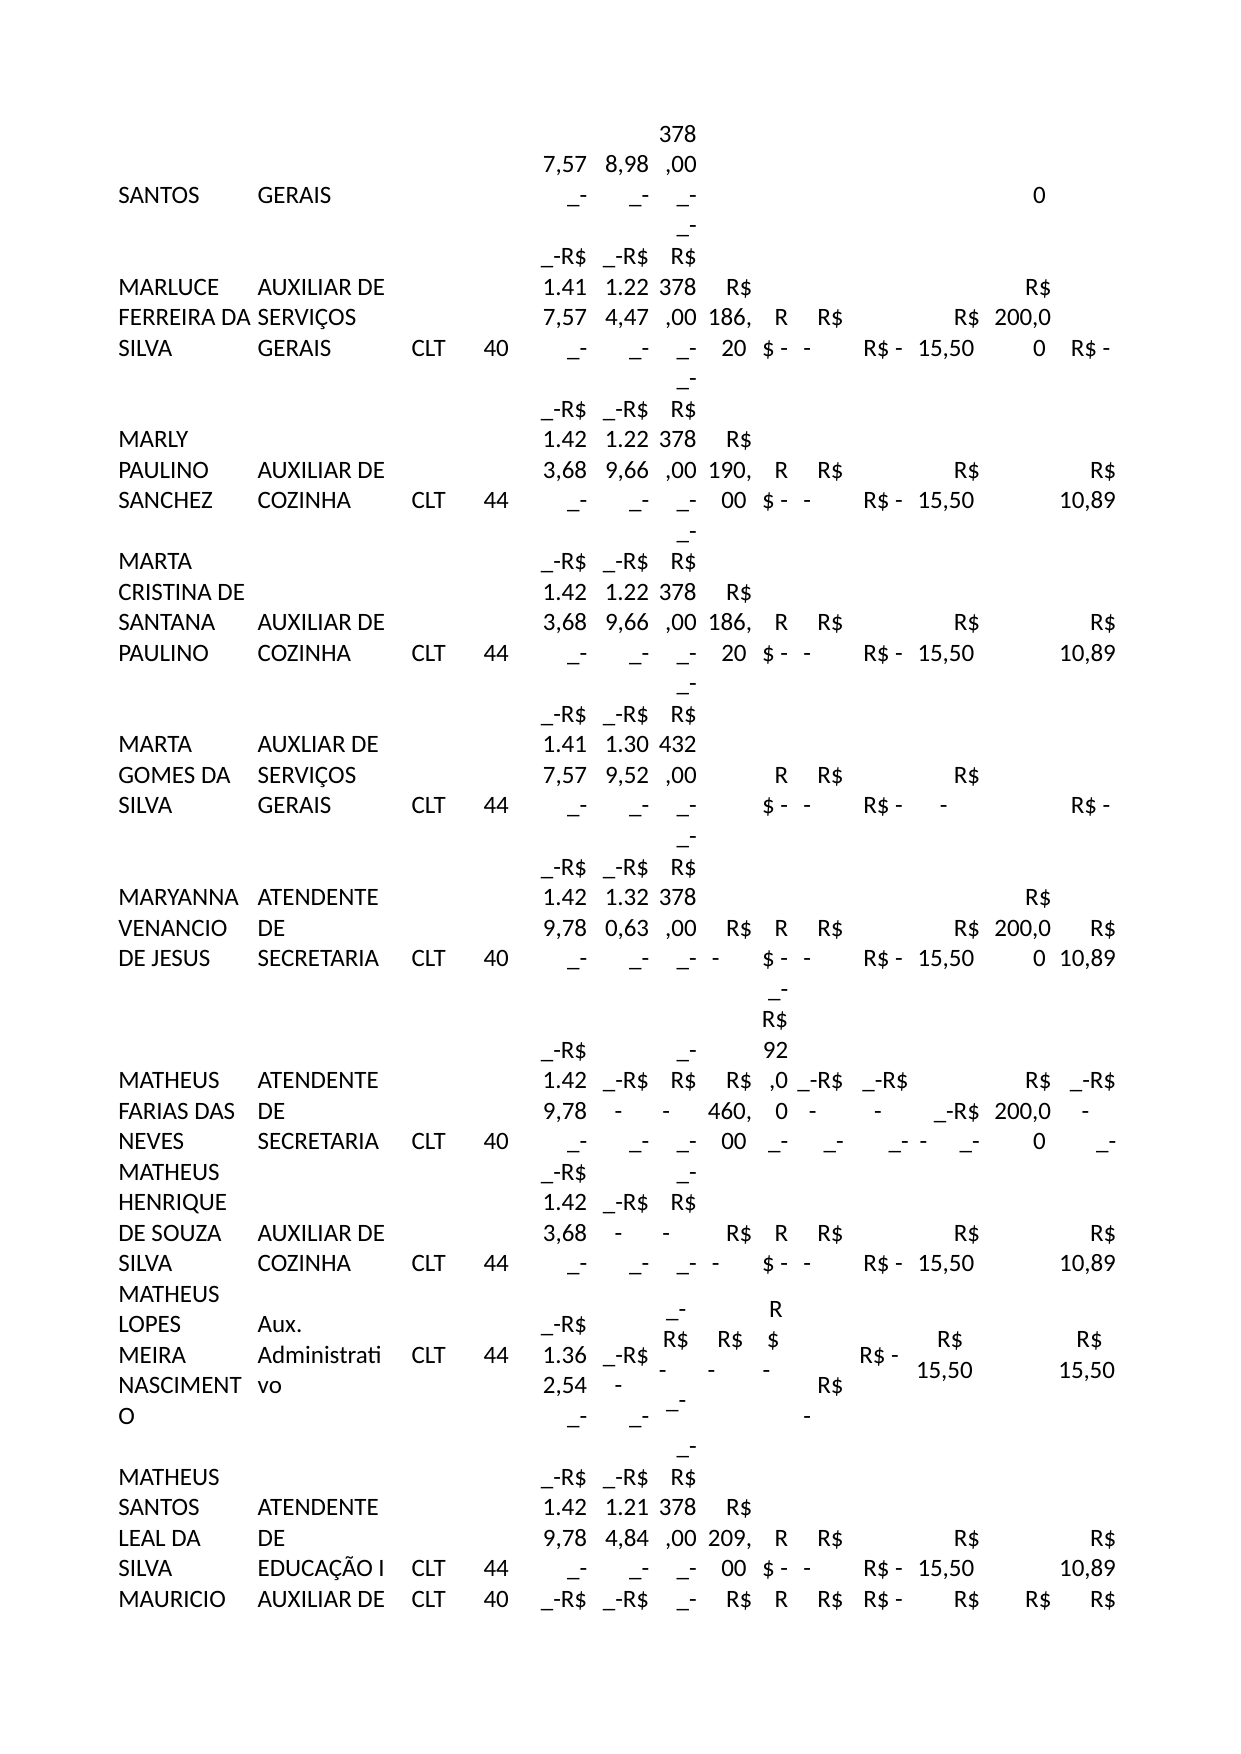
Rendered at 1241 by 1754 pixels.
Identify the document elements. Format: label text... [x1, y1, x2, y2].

table_cell AUXLIAR DE SERVIÇOS GERAIS [254, 668, 393, 820]
table_cell [846, 118, 911, 210]
table_cell _-R$ 1.362,54 _- [528, 1278, 590, 1431]
table_cell Aux. Administrativo [254, 1278, 393, 1431]
table_cell ATENDENTE DE EDUCAÇÃO I [254, 1431, 393, 1583]
table_cell R$ 209,00 [700, 1431, 755, 1583]
table_cell R$ - [846, 1278, 911, 1431]
table_cell ATENDENTE DE SECRETARIA [254, 820, 393, 973]
table_cell _-R$ 1.320,63 _- [590, 820, 652, 973]
table_cell R$ - [1054, 210, 1119, 362]
table_cell R$ - [700, 1156, 755, 1278]
table_cell [791, 118, 846, 210]
table_cell _-R$ - _- [590, 973, 652, 1156]
table_cell CLT [393, 973, 464, 1156]
table_cell R$ 10,89 [1054, 362, 1119, 515]
table_cell [983, 1156, 1054, 1278]
table_cell CLT [393, 668, 464, 820]
table_cell R$ - [846, 1431, 911, 1583]
table_cell R$ - [1054, 668, 1119, 820]
table_cell AUXILIAR DE SERVIÇOS GERAIS [254, 210, 393, 362]
table_cell [700, 118, 755, 210]
table_cell AUXILIAR DE [254, 1583, 393, 1614]
table_cell _-R$ 378,00 _- [652, 515, 699, 667]
table_cell 8,98 _- [590, 118, 652, 210]
table_cell _-R$ 1.214,84 _- [590, 1431, 652, 1583]
table_cell [393, 118, 464, 210]
table_cell R$ - [791, 210, 846, 362]
table_cell MATHEUS HENRIQUE DE SOUZA SILVA [115, 1156, 254, 1278]
table_cell MATHEUS FARIAS DAS NEVES [115, 973, 254, 1156]
table_cell [983, 515, 1054, 667]
table_cell R$ - [700, 1278, 755, 1431]
table_cell R$ 200,00 [983, 210, 1054, 362]
table_cell R$ 15,50 [911, 1431, 983, 1583]
table_cell R$ 10,89 [1054, 1431, 1119, 1583]
table_cell _-R$ 1.429,78 _- [528, 973, 590, 1156]
table_cell R$ 15,50 [911, 1278, 983, 1431]
table_cell 44 [464, 362, 528, 515]
table_cell R$ - [791, 1583, 846, 1614]
table_cell [983, 668, 1054, 820]
table_cell R$ - [755, 668, 791, 820]
table_cell R$ - [791, 515, 846, 667]
table_cell CLT [393, 1278, 464, 1431]
table_cell R$ - [846, 820, 911, 973]
table_cell R$ [983, 1583, 1054, 1614]
table_cell R$ [911, 1583, 983, 1614]
table_cell R$ - [755, 515, 791, 667]
table_cell R$ - [846, 210, 911, 362]
table_cell 40 [464, 1583, 528, 1614]
table_cell MARTA CRISTINA DE SANTANA PAULINO [115, 515, 254, 667]
table_cell R$ - [846, 668, 911, 820]
table_cell _-R$ - _- [791, 973, 846, 1156]
table_cell R$ 190,00 [700, 362, 755, 515]
table_cell R$ 15,50 [1054, 1278, 1119, 1431]
table_cell R$ - [911, 668, 983, 820]
table_cell CLT [393, 515, 464, 667]
table_cell R$ - [755, 1278, 791, 1431]
table_cell R$ 10,89 [1054, 1156, 1119, 1278]
table_cell 7,57 _- [528, 118, 590, 210]
table_cell [983, 1431, 1054, 1583]
table_cell R$ - [700, 820, 755, 973]
table_cell _-R$ 378,00 _- [652, 210, 699, 362]
table_cell GERAIS [254, 118, 393, 210]
table_cell R$ - [791, 362, 846, 515]
table_cell _-R$ 378,00 _- [652, 362, 699, 515]
table_cell [911, 118, 983, 210]
table_cell R$ [1054, 1583, 1119, 1614]
table_cell CLT [393, 1156, 464, 1278]
table_cell 378,00 _- [652, 118, 699, 210]
table_cell CLT [393, 1583, 464, 1614]
table_cell _-R$ 1.417,57 _- [528, 668, 590, 820]
table_cell 44 [464, 515, 528, 667]
table_cell _-R$ 1.423,68 _- [528, 362, 590, 515]
table_cell _-R$ 378,00 _- [652, 1431, 699, 1583]
table_cell R$ - [846, 515, 911, 667]
table_cell _-R$ 1.423,68 _- [528, 1156, 590, 1278]
table_cell R$ - [755, 1156, 791, 1278]
table_cell R$ 200,00 [983, 820, 1054, 973]
table_cell R$ - [791, 820, 846, 973]
table_cell _-R$ 1.229,66 _- [590, 362, 652, 515]
table_cell 44 [464, 1431, 528, 1583]
table_cell 40 [464, 210, 528, 362]
table_cell MARYANNA VENANCIO DE JESUS [115, 820, 254, 973]
table_cell _-R$ 1.224,47 _- [590, 210, 652, 362]
table_cell R$ 10,89 [1054, 515, 1119, 667]
table_cell R$ 15,50 [911, 362, 983, 515]
table_cell R$ 15,50 [911, 515, 983, 667]
table_cell R$ - [755, 210, 791, 362]
table_cell _-R$ [590, 1583, 652, 1614]
table_cell 40 [464, 820, 528, 973]
table_cell _-R$ - _- [590, 1278, 652, 1431]
table_cell R$ - [791, 668, 846, 820]
table_cell R$ 460,00 [700, 973, 755, 1156]
table_cell _-R$ 378,00 _- [652, 820, 699, 973]
table_cell R$ 15,50 [911, 1156, 983, 1278]
table_cell _-R$ - _- [652, 973, 699, 1156]
table_cell R$ - [791, 1278, 846, 1431]
table_cell _-R$ 1.423,68 _- [528, 515, 590, 667]
table_cell R$ - [755, 1431, 791, 1583]
table_cell R$ 15,50 [911, 210, 983, 362]
table_cell _-R$ - _- [911, 973, 983, 1156]
table_cell 0 [983, 118, 1054, 210]
table_cell _-R$ 1.309,52 _- [590, 668, 652, 820]
table_cell R [755, 1583, 791, 1614]
table_cell R$ 10,89 [1054, 820, 1119, 973]
table_cell R$ - [791, 1156, 846, 1278]
table_cell _-R$ - _- [590, 1156, 652, 1278]
table_cell R$ - [846, 1156, 911, 1278]
table_cell 44 [464, 1156, 528, 1278]
table_cell _-R$ 1.229,66 _- [590, 515, 652, 667]
table_cell _-R$ - _- [1054, 973, 1119, 1156]
table_cell R$ - [846, 362, 911, 515]
table_cell R$ 200,00 [983, 973, 1054, 1156]
table_cell MARLUCE FERREIRA DA SILVA [115, 210, 254, 362]
table_cell [983, 362, 1054, 515]
table_cell _-R$ - _- [652, 1278, 699, 1431]
table_cell R$ - [846, 1583, 911, 1614]
table_cell _-R$ 1.429,78 _- [528, 1431, 590, 1583]
table_cell _-R$ 1.417,57 _- [528, 210, 590, 362]
table_cell MATHEUS SANTOS LEAL DA SILVA [115, 1431, 254, 1583]
table_cell R$ 186,20 [700, 515, 755, 667]
table_cell _-R$ 432,00 _- [652, 668, 699, 820]
table_cell [983, 1278, 1054, 1431]
table_cell MAURICIO [115, 1583, 254, 1614]
table_cell MARLY PAULINO SANCHEZ [115, 362, 254, 515]
table_cell AUXILIAR DE COZINHA [254, 1156, 393, 1278]
table_cell _-R$ 92,00 _- [755, 973, 791, 1156]
table_cell AUXILIAR DE COZINHA [254, 515, 393, 667]
table_cell _-R$ - _- [846, 973, 911, 1156]
table_cell [755, 118, 791, 210]
table_cell AUXILIAR DE COZINHA [254, 362, 393, 515]
table_cell CLT [393, 362, 464, 515]
table_cell R$ 186,20 [700, 210, 755, 362]
table_cell SANTOS [115, 118, 254, 210]
table_cell CLT [393, 210, 464, 362]
table_cell [1054, 118, 1119, 210]
table_cell 44 [464, 1278, 528, 1431]
table_cell R$ 15,50 [911, 820, 983, 973]
table_cell _-R$ 1.429,78 _- [528, 820, 590, 973]
table_cell _-R$ [528, 1583, 590, 1614]
table_cell R$ - [755, 820, 791, 973]
table_cell 40 [464, 973, 528, 1156]
table_cell MATHEUS LOPES MEIRA NASCIMENTO [115, 1278, 254, 1431]
table_cell MARTA GOMES DA SILVA [115, 668, 254, 820]
table_cell CLT [393, 1431, 464, 1583]
table_cell R$ - [791, 1431, 846, 1583]
table_cell _- [652, 1583, 699, 1614]
table_cell ATENDENTE DE SECRETARIA [254, 973, 393, 1156]
table_cell [700, 668, 755, 820]
table_cell 44 [464, 668, 528, 820]
table_cell CLT [393, 820, 464, 973]
table_cell R$ - [755, 362, 791, 515]
table_cell _-R$ - _- [652, 1156, 699, 1278]
table_cell R$ - [700, 1583, 755, 1614]
table_cell [464, 118, 528, 210]
